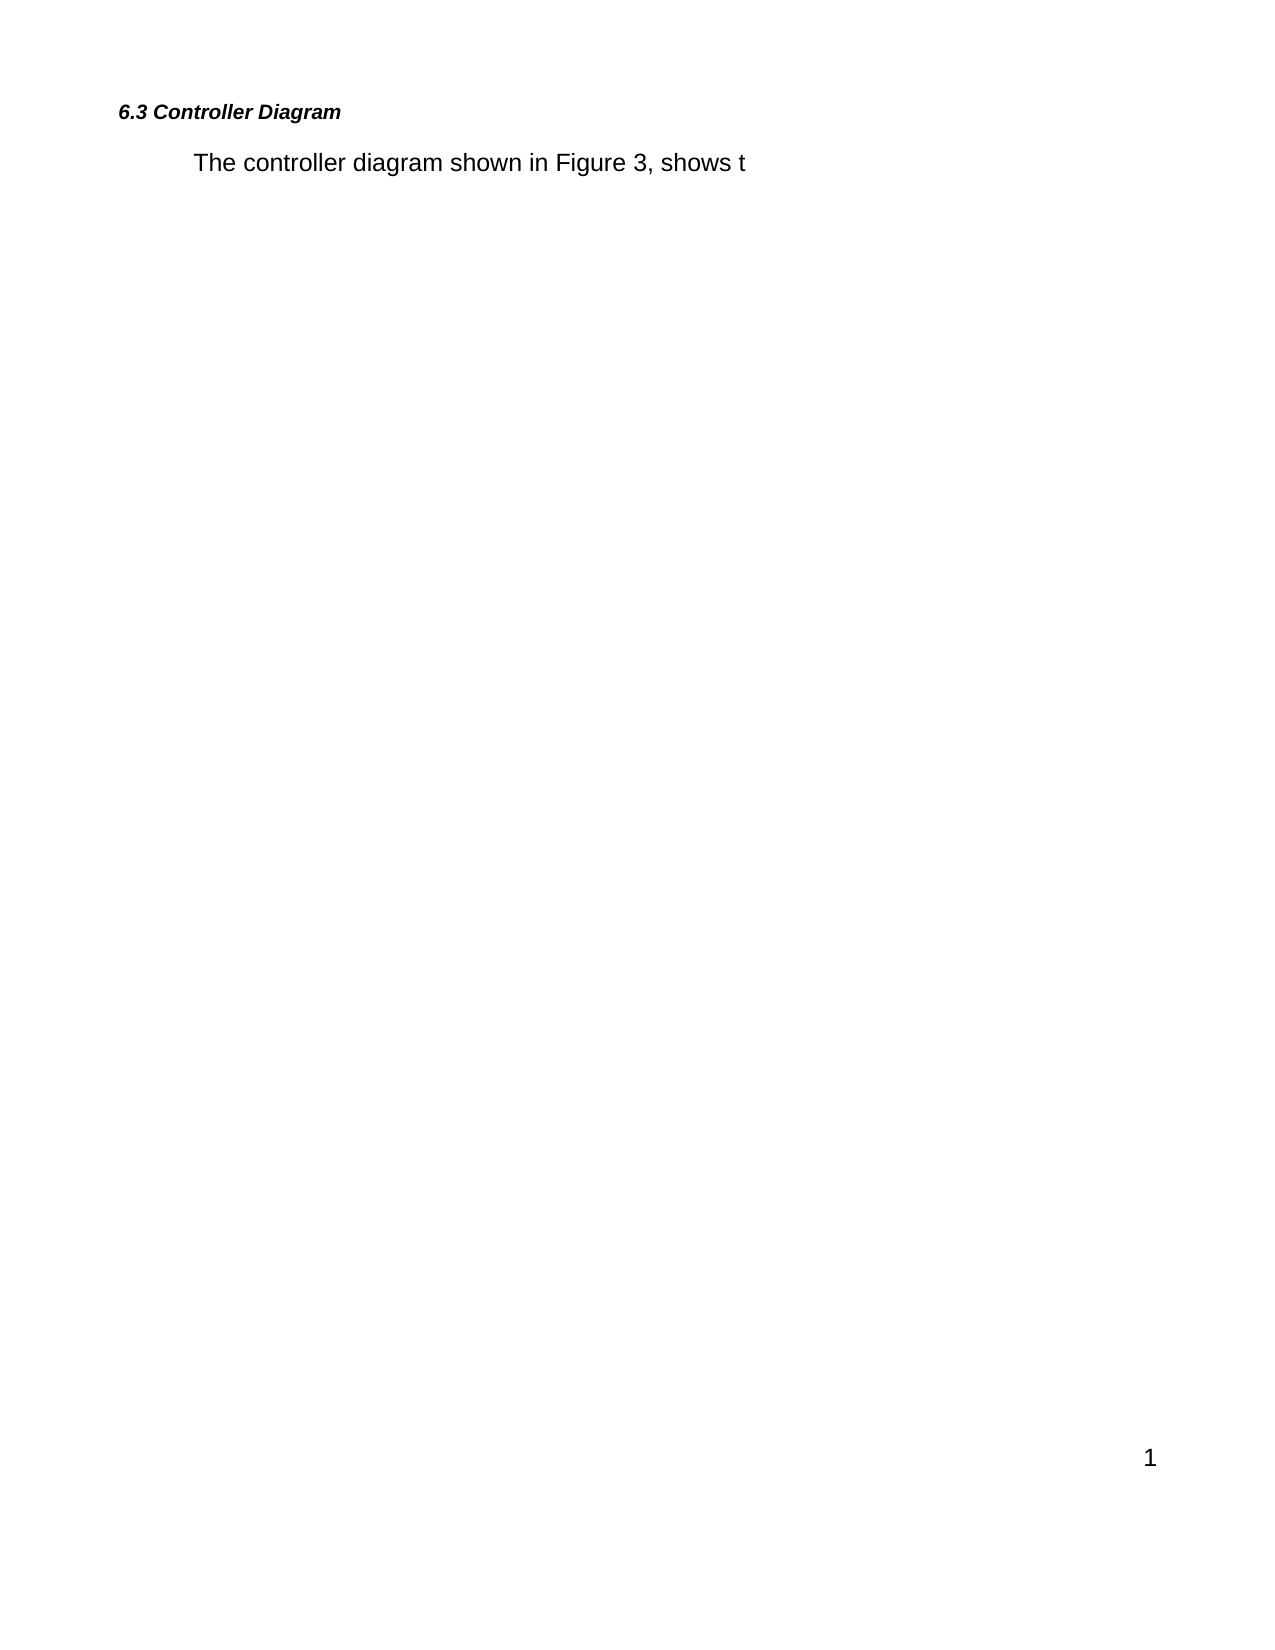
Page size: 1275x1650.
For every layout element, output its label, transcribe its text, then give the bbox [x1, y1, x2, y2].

subtitle 6.3 Controller Diagram [118, 100, 1157, 124]
text The controller diagram shown in Figure 3, shows t [118, 148, 1157, 177]
